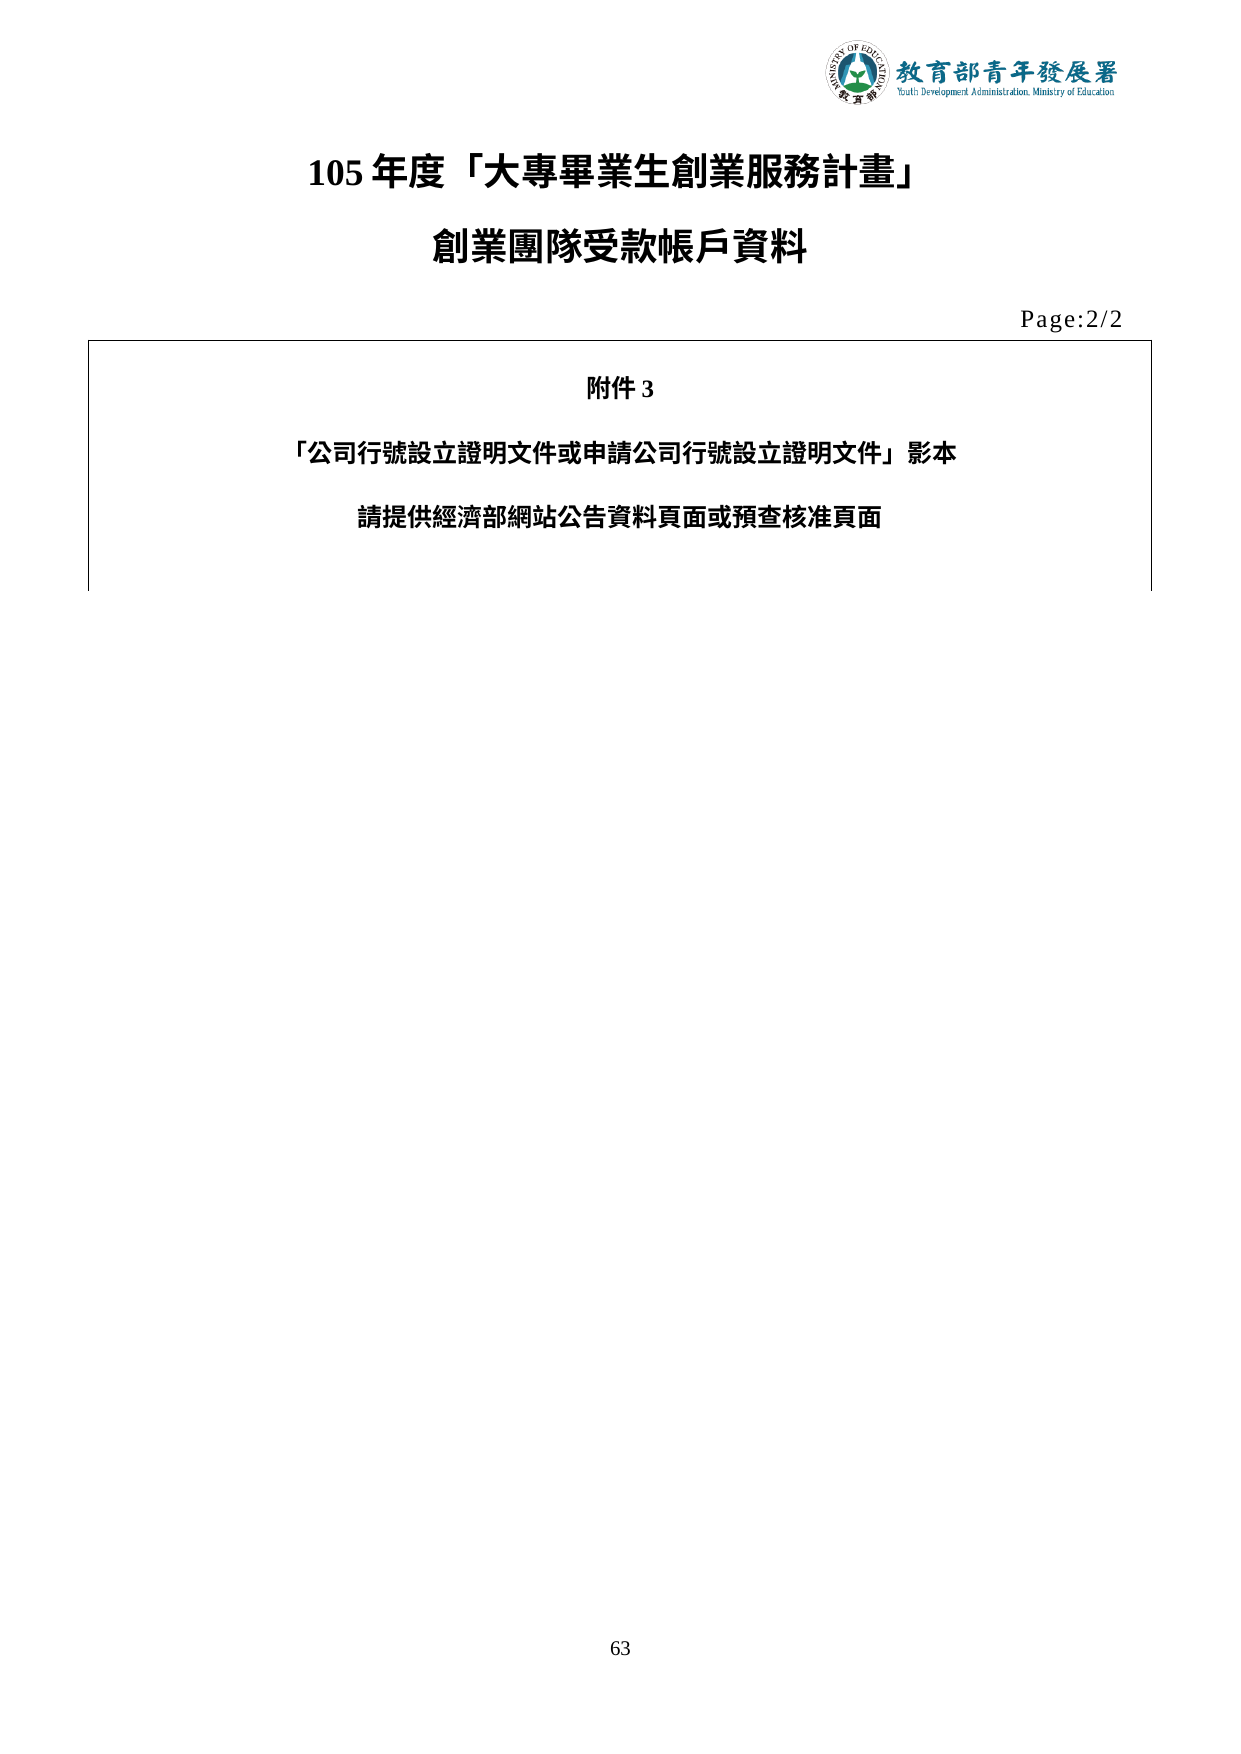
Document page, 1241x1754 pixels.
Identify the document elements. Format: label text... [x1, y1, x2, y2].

table_header 附件3 「公司行號設立證明文件或申請公司行號設立證明文件」影本 請提供經濟部網站公告資料頁面或預查核准頁面 [89, 341, 1151, 591]
text 創業團隊受款帳戶資料 [118, 202, 1122, 264]
text 105年度「大專畢業生創業服務計畫」 [118, 127, 1122, 189]
text Page:2/2 [118, 277, 1122, 339]
